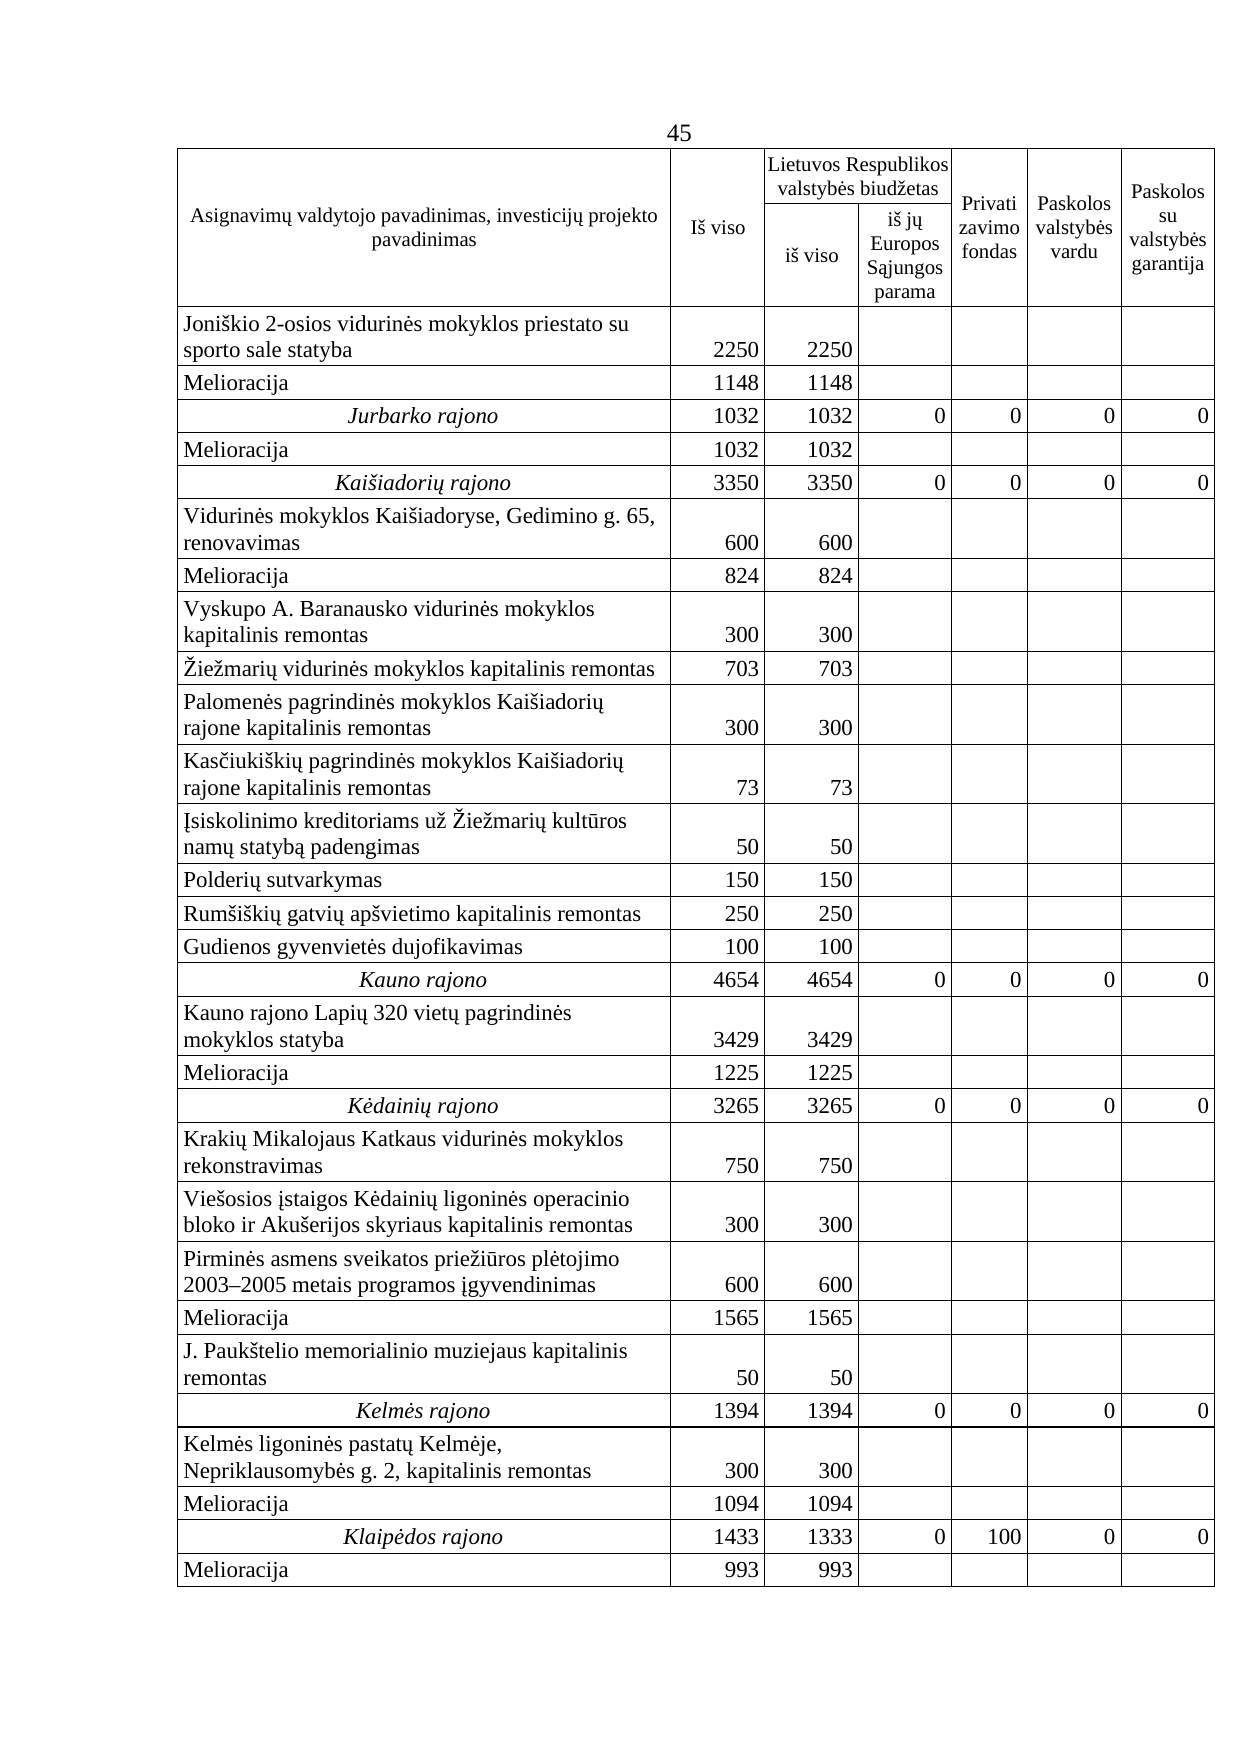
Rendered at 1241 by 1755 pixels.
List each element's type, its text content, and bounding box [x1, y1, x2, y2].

table_cell [1028, 1242, 1121, 1300]
table_cell [952, 1487, 1027, 1519]
table_cell [952, 559, 1027, 591]
table_cell 0 [859, 1520, 951, 1552]
table_cell 0 [859, 466, 951, 498]
table_cell Melioracija [178, 1301, 670, 1333]
table_cell 300 [671, 592, 764, 651]
table_cell [1122, 745, 1214, 803]
table_cell [1028, 1487, 1121, 1519]
table_cell Melioracija [178, 559, 670, 591]
table_cell [859, 307, 951, 365]
table_cell 3350 [765, 466, 858, 498]
table_cell [1028, 559, 1121, 591]
table_cell [1028, 897, 1121, 929]
table_cell 1394 [671, 1394, 764, 1426]
table_cell Jurbarko rajono [178, 400, 670, 432]
table_cell 1225 [671, 1056, 764, 1088]
table_cell [952, 745, 1027, 803]
table_cell [859, 1182, 951, 1241]
table_cell 1565 [671, 1301, 764, 1333]
table_cell [1028, 307, 1121, 365]
table_cell [952, 499, 1027, 558]
table_cell 3429 [671, 997, 764, 1055]
table_cell 0 [952, 400, 1027, 432]
table_cell [1122, 652, 1214, 684]
table_cell 0 [859, 400, 951, 432]
table_cell 600 [671, 499, 764, 558]
table_cell 824 [765, 559, 858, 591]
table_cell 4654 [765, 963, 858, 996]
table_cell [1122, 1487, 1214, 1519]
table_cell [859, 1301, 951, 1333]
table_cell 0 [1028, 963, 1121, 996]
table_cell Kėdainių rajono [178, 1089, 670, 1122]
table_cell [1122, 1182, 1214, 1241]
table_cell 50 [765, 1335, 858, 1393]
table_cell 1148 [671, 366, 764, 398]
table_cell 0 [859, 1089, 951, 1122]
table_cell 0 [1028, 466, 1121, 498]
table_cell [1028, 1056, 1121, 1088]
table_cell [859, 1487, 951, 1519]
table_cell J. Paukštelio memorialinio muziejaus kapitalinis remontas [178, 1335, 670, 1393]
table_cell [952, 366, 1027, 398]
table_cell 300 [765, 1182, 858, 1241]
table_cell [952, 864, 1027, 896]
table_cell [952, 1428, 1027, 1486]
table_cell Melioracija [178, 433, 670, 465]
table_cell [1028, 745, 1121, 803]
table_cell [952, 652, 1027, 684]
table_cell [1122, 1123, 1214, 1181]
table_cell 50 [765, 804, 858, 863]
table_cell [1028, 685, 1121, 743]
table_cell [1122, 366, 1214, 398]
table_cell [952, 1301, 1027, 1333]
table_cell [1122, 433, 1214, 465]
table_cell 50 [671, 804, 764, 863]
table_cell 73 [765, 745, 858, 803]
table_cell 1333 [765, 1520, 858, 1552]
table_cell 1225 [765, 1056, 858, 1088]
table_cell iš viso [765, 204, 858, 306]
table_cell [1028, 1554, 1121, 1586]
table_cell 703 [765, 652, 858, 684]
table_cell Kelmės rajono [178, 1394, 670, 1426]
table_cell 824 [671, 559, 764, 591]
table_cell [1122, 930, 1214, 962]
table_cell Klaipėdos rajono [178, 1520, 670, 1552]
table_cell [952, 804, 1027, 863]
table_cell 1094 [765, 1487, 858, 1519]
table_cell Melioracija [178, 1554, 670, 1586]
table_cell [1028, 1428, 1121, 1486]
table_cell 0 [1122, 1394, 1214, 1426]
table_cell Melioracija [178, 366, 670, 398]
table_cell 100 [671, 930, 764, 962]
table_cell 250 [671, 897, 764, 929]
table_cell [952, 1554, 1027, 1586]
table_cell Pirminės asmens sveikatos priežiūros plėtojimo 2003–2005 metais programos įgyvendinimas [178, 1242, 670, 1300]
table_cell 3265 [671, 1089, 764, 1122]
table_cell [859, 433, 951, 465]
table_cell [1122, 804, 1214, 863]
table_cell Įsiskolinimo kreditoriams už Žiežmarių kultūros namų statybą padengimas [178, 804, 670, 863]
table_cell Vidurinės mokyklos Kaišiadoryse, Gedimino g. 65, renovavimas [178, 499, 670, 558]
table_cell [952, 433, 1027, 465]
table_cell iš jų Europos Sąjungos parama [859, 204, 951, 306]
table_cell 1032 [765, 433, 858, 465]
table_cell Kelmės ligoninės pastatų Kelmėje, Nepriklausomybės g. 2, kapitalinis remontas [178, 1428, 670, 1486]
table_cell 1148 [765, 366, 858, 398]
table_cell 0 [1028, 1089, 1121, 1122]
table_cell 0 [1028, 1520, 1121, 1552]
table_cell [1122, 592, 1214, 651]
table_cell 0 [952, 963, 1027, 996]
table_cell 750 [765, 1123, 858, 1181]
table_cell [859, 1428, 951, 1486]
table_cell [1028, 366, 1121, 398]
table_cell [1122, 307, 1214, 365]
table_cell 2250 [765, 307, 858, 365]
table_cell Polderių sutvarkymas [178, 864, 670, 896]
table_cell Gudienos gyvenvietės dujofikavimas [178, 930, 670, 962]
table_cell [952, 930, 1027, 962]
table_cell [1122, 1428, 1214, 1486]
table_cell Palomenės pagrindinės mokyklos Kaišiadorių rajone kapitalinis remontas [178, 685, 670, 743]
table_cell 150 [671, 864, 764, 896]
table_cell Viešosios įstaigos Kėdainių ligoninės operacinio bloko ir Akušerijos skyriaus kapitalinis remontas [178, 1182, 670, 1241]
table_cell 1032 [671, 433, 764, 465]
table_cell 1565 [765, 1301, 858, 1333]
table_cell 0 [1028, 1394, 1121, 1426]
table_cell [1028, 804, 1121, 863]
table_cell [1122, 897, 1214, 929]
table_cell [1122, 1335, 1214, 1393]
table_cell 50 [671, 1335, 764, 1393]
table_cell [1122, 997, 1214, 1055]
table_cell 1094 [671, 1487, 764, 1519]
table_cell [1028, 864, 1121, 896]
table_cell Kaišiadorių rajono [178, 466, 670, 498]
table_cell [1028, 433, 1121, 465]
table_cell [859, 592, 951, 651]
table_cell [859, 897, 951, 929]
table_cell [952, 1242, 1027, 1300]
table_cell [1028, 652, 1121, 684]
table_cell 1032 [765, 400, 858, 432]
table_cell 0 [952, 1394, 1027, 1426]
table_cell [1028, 997, 1121, 1055]
table_cell Kauno rajono [178, 963, 670, 996]
table_cell 300 [671, 1182, 764, 1241]
table_cell [1028, 930, 1121, 962]
table_cell Rumšiškių gatvių apšvietimo kapitalinis remontas [178, 897, 670, 929]
table_cell Krakių Mikalojaus Katkaus vidurinės mokyklos rekonstravimas [178, 1123, 670, 1181]
table_cell [952, 997, 1027, 1055]
table_cell 993 [765, 1554, 858, 1586]
table_cell 300 [671, 685, 764, 743]
table_cell 300 [765, 592, 858, 651]
table_cell [859, 1056, 951, 1088]
table_cell 73 [671, 745, 764, 803]
table_cell [952, 1335, 1027, 1393]
table_cell [952, 1123, 1027, 1181]
table_cell [952, 1056, 1027, 1088]
table_cell 3265 [765, 1089, 858, 1122]
table_cell [1122, 499, 1214, 558]
table_cell Žiežmarių vidurinės mokyklos kapitalinis remontas [178, 652, 670, 684]
table_cell 0 [952, 1089, 1027, 1122]
table_header Privatizavimo fondas [952, 149, 1027, 306]
table_cell 3429 [765, 997, 858, 1055]
table_cell [1122, 1301, 1214, 1333]
table_header Iš viso [671, 149, 764, 306]
table_header Lietuvos Respublikos valstybės biudžetas [765, 149, 951, 203]
table_cell 0 [859, 963, 951, 996]
table_cell [1122, 1242, 1214, 1300]
table_cell [1122, 1554, 1214, 1586]
table_cell Joniškio 2-osios vidurinės mokyklos priestato su sporto sale statyba [178, 307, 670, 365]
table_cell [859, 1123, 951, 1181]
table_cell 100 [765, 930, 858, 962]
table_cell [859, 559, 951, 591]
table_cell [1122, 685, 1214, 743]
table_cell 300 [765, 1428, 858, 1486]
table_cell [859, 1242, 951, 1300]
table_header Paskolos su valstybės garantija [1122, 149, 1214, 306]
table_cell 250 [765, 897, 858, 929]
table_cell [859, 745, 951, 803]
table_cell 0 [1122, 1089, 1214, 1122]
table_cell 1433 [671, 1520, 764, 1552]
table_cell 3350 [671, 466, 764, 498]
table_cell [1028, 1123, 1121, 1181]
table_cell Vyskupo A. Baranausko vidurinės mokyklos kapitalinis remontas [178, 592, 670, 651]
table_cell 0 [1122, 1520, 1214, 1552]
table_cell [859, 652, 951, 684]
table_cell 0 [859, 1394, 951, 1426]
table_header Asignavimų valdytojo pavadinimas, investicijų projekto pavadinimas [178, 149, 670, 306]
table_cell 993 [671, 1554, 764, 1586]
table_cell [859, 930, 951, 962]
table_cell [859, 1554, 951, 1586]
table_cell 600 [671, 1242, 764, 1300]
table_cell 0 [1122, 400, 1214, 432]
table_cell 150 [765, 864, 858, 896]
table_cell [1122, 559, 1214, 591]
table_cell [1028, 1182, 1121, 1241]
table_cell [952, 897, 1027, 929]
table_cell [1028, 1335, 1121, 1393]
table_cell [859, 685, 951, 743]
table_cell [859, 804, 951, 863]
table_cell 600 [765, 499, 858, 558]
table_cell 0 [1122, 963, 1214, 996]
table_header Paskolos valstybės vardu [1028, 149, 1121, 306]
table_cell [952, 307, 1027, 365]
table_cell [1028, 1301, 1121, 1333]
table_cell [859, 499, 951, 558]
table_cell 750 [671, 1123, 764, 1181]
table_cell 1394 [765, 1394, 858, 1426]
table_cell 703 [671, 652, 764, 684]
table_cell [952, 685, 1027, 743]
table_cell [952, 592, 1027, 651]
table_cell 600 [765, 1242, 858, 1300]
table_cell [952, 1182, 1027, 1241]
table_cell [1122, 864, 1214, 896]
table_cell 0 [1122, 466, 1214, 498]
table_cell [1122, 1056, 1214, 1088]
table_cell 1032 [671, 400, 764, 432]
table_cell 0 [1028, 400, 1121, 432]
table_cell 2250 [671, 307, 764, 365]
table_cell [859, 366, 951, 398]
table_cell Melioracija [178, 1487, 670, 1519]
table_cell 0 [952, 466, 1027, 498]
table_cell [1028, 592, 1121, 651]
table_cell 300 [671, 1428, 764, 1486]
table_cell [859, 864, 951, 896]
table_cell 300 [765, 685, 858, 743]
table_cell Melioracija [178, 1056, 670, 1088]
table_cell [859, 1335, 951, 1393]
table_cell 4654 [671, 963, 764, 996]
table_cell Kauno rajono Lapių 320 vietų pagrindinės mokyklos statyba [178, 997, 670, 1055]
table_cell [1028, 499, 1121, 558]
table_cell 100 [952, 1520, 1027, 1552]
table_cell [859, 997, 951, 1055]
table_cell Kasčiukiškių pagrindinės mokyklos Kaišiadorių rajone kapitalinis remontas [178, 745, 670, 803]
